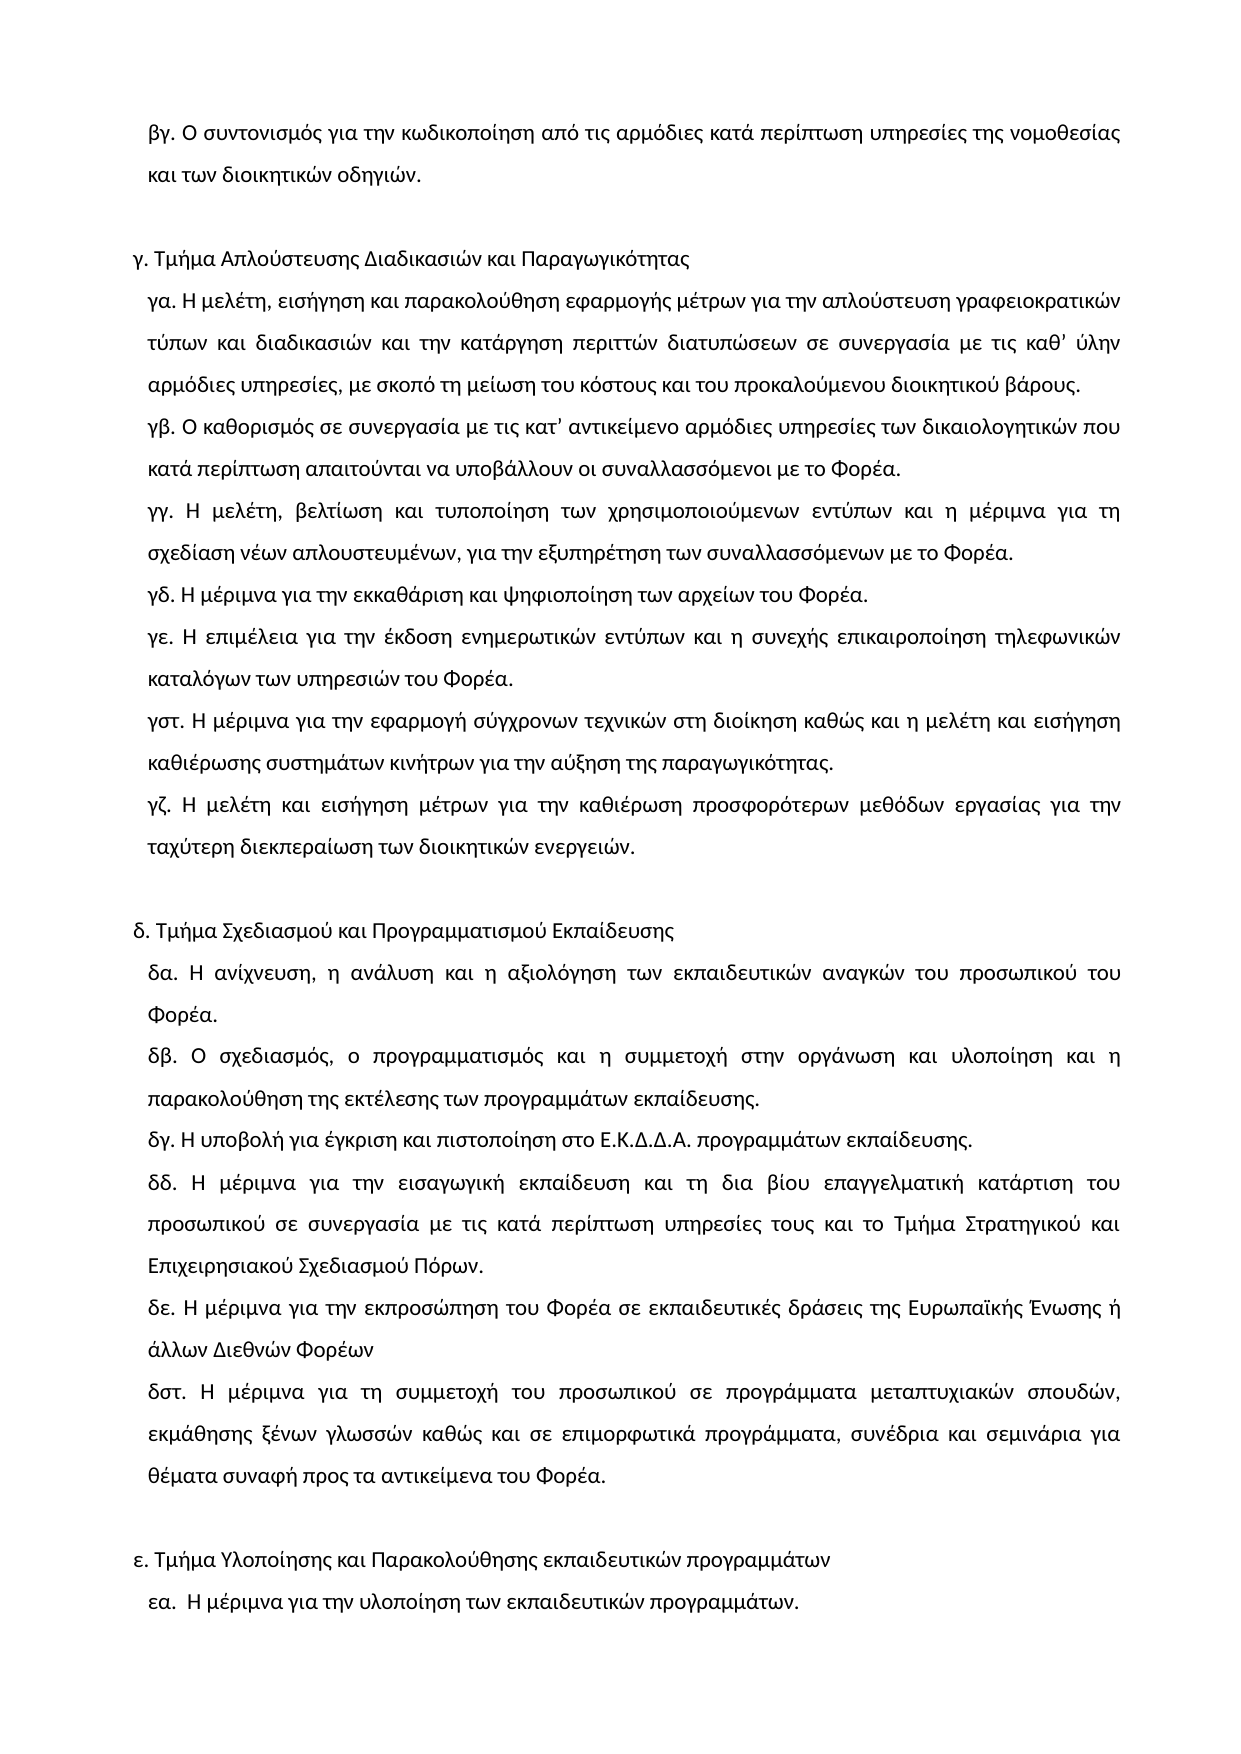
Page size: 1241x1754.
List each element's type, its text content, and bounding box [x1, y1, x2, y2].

text γα. Η μελέτη, εισήγηση και παρακολούθηση εφαρμογής μέτρων για την απλούστευση γραφειοκρατικών τύπων και διαδικασιών και την κατάργηση περιττών διατυπώσεων σε συνεργασία με τις καθ’ ύλην αρμόδιες υπηρεσίες, με σκοπό τη μείωση του κόστους και του προκαλούμενου διοικητικού βάρους. [148, 286, 1122, 398]
text δδ. Η μέριμνα για την εισαγωγική εκπαίδευση και τη δια βίου επαγγελματική κατάρτιση του προσωπικού σε συνεργασία με τις κατά περίπτωση υπηρεσίες τους και το Τμήμα Στρατηγικού και Επιχειρησιακού Σχεδιασμού Πόρων. [148, 1168, 1122, 1279]
text βγ. Ο συντονισμός για την κωδικοποίηση από τις αρμόδιες κατά περίπτωση υπηρεσίες της νομοθεσίας και των διοικητικών οδηγιών. [148, 118, 1122, 188]
text εα. Η μέριμνα για την υλοποίηση των εκπαιδευτικών προγραμμάτων. [148, 1587, 1122, 1615]
text δστ. Η μέριμνα για τη συμμετοχή του προσωπικού σε προγράμματα μεταπτυχιακών σπουδών, εκμάθησης ξένων γλωσσών καθώς και σε επιμορφωτικά προγράμματα, συνέδρια και σεμινάρια για θέματα συναφή προς τα αντικείμενα του Φορέα. [148, 1377, 1122, 1489]
text γστ. Η μέριμνα για την εφαρμογή σύγχρονων τεχνικών στη διοίκηση καθώς και η μελέτη και εισήγηση καθιέρωσης συστημάτων κινήτρων για την αύξηση της παραγωγικότητας. [148, 706, 1122, 776]
text δβ. Ο σχεδιασμός, ο προγραμματισμός και η συμμετοχή στην οργάνωση και υλοποίηση και η παρακολούθηση της εκτέλεσης των προγραμμάτων εκπαίδευσης. [148, 1042, 1122, 1112]
text δγ. Η υποβολή για έγκριση και πιστοποίηση στο Ε.Κ.Δ.Δ.Α. προγραμμάτων εκπαίδευσης. [148, 1126, 1122, 1154]
text γζ. Η μελέτη και εισήγηση μέτρων για την καθιέρωση προσφορότερων μεθόδων εργασίας για την ταχύτερη διεκπεραίωση των διοικητικών ενεργειών. [148, 790, 1122, 860]
text γβ. Ο καθορισμός σε συνεργασία με τις κατ’ αντικείμενο αρμόδιες υπηρεσίες των δικαιολογητικών που κατά περίπτωση απαιτούνται να υποβάλλουν οι συναλλασσόμενοι με το Φορέα. [148, 412, 1122, 482]
text γ. Τμήμα Απλούστευσης Διαδικασιών και Παραγωγικότητας [133, 244, 1122, 272]
text δε. Η μέριμνα για την εκπροσώπηση του Φορέα σε εκπαιδευτικές δράσεις της Ευρωπαϊκής Ένωσης ή άλλων Διεθνών Φορέων [148, 1293, 1122, 1363]
text γδ. Η μέριμνα για την εκκαθάριση και ψηφιοποίηση των αρχείων του Φορέα. [148, 580, 1122, 608]
text δα. Η ανίχνευση, η ανάλυση και η αξιολόγηση των εκπαιδευτικών αναγκών του προσωπικού του Φορέα. [148, 958, 1122, 1028]
text γε. Η επιμέλεια για την έκδοση ενημερωτικών εντύπων και η συνεχής επικαιροποίηση τηλεφωνικών καταλόγων των υπηρεσιών του Φορέα. [148, 622, 1122, 692]
text ε. Τμήμα Υλοποίησης και Παρακολούθησης εκπαιδευτικών προγραμμάτων [133, 1545, 1122, 1573]
text γγ. Η μελέτη, βελτίωση και τυποποίηση των χρησιμοποιούμενων εντύπων και η μέριμνα για τη σχεδίαση νέων απλουστευμένων, για την εξυπηρέτηση των συναλλασσόμενων με το Φορέα. [148, 496, 1122, 566]
text δ. Τμήμα Σχεδιασμού και Προγραμματισμού Εκπαίδευσης [133, 916, 1122, 944]
